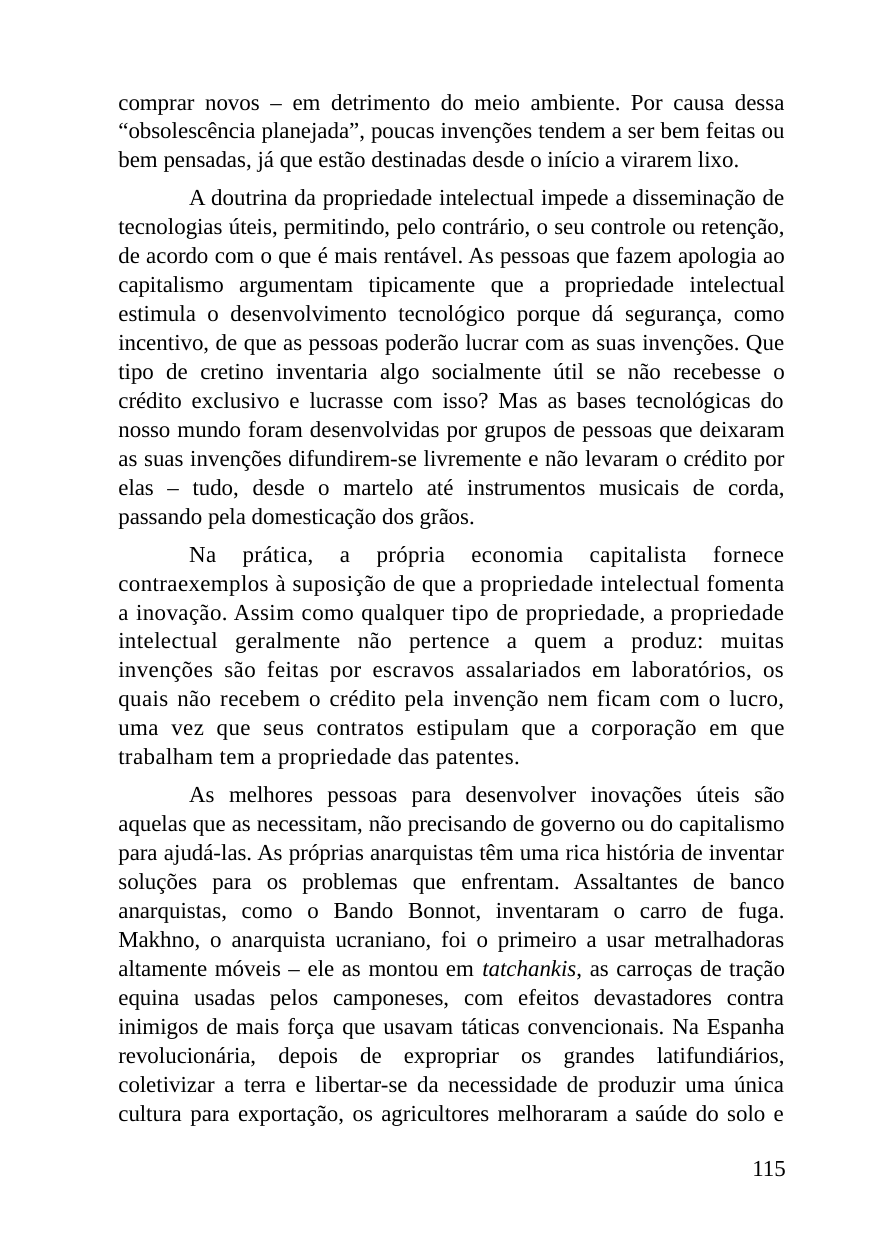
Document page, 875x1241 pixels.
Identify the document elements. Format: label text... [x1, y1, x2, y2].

text As melhores pessoas para desenvolver inovações úteis são aquelas que as necessitam, não precisando de governo ou do capitalismo para ajudá-las. As próprias anarquistas têm uma rica história de inventar soluções para os problemas que enfrentam. Assaltantes de banco anarquistas, como o Bando Bonnot, inventaram o carro de fuga. Makhno, o anarquista ucraniano, foi o primeiro a usar metralhadoras altamente móveis – ele as montou em tatchankis, as carroças de tração equina usadas pelos camponeses, com efeitos devastadores contra inimigos de mais força que usavam táticas convencionais. Na Espanha revolucionária, depois de expropriar os grandes latifundiários, coletivizar a terra e libertar-se da necessidade de produzir uma única cultura para exportação, os agricultores melhoraram a saúde do solo e [118, 781, 786, 1126]
text comprar novos – em detrimento do meio ambiente. Por causa dessa “obsolescência planejada”, poucas invenções tendem a ser bem feitas ou bem pensadas, já que estão destinadas desde o início a virarem lixo. [118, 88, 786, 173]
text A doutrina da propriedade intelectual impede a disseminação de tecnologias úteis, permitindo, pelo contrário, o seu controle ou retenção, de acordo com o que é mais rentável. As pessoas que fazem apologia ao capitalismo argumentam tipicamente que a propriedade intelectual estimula o desenvolvimento tecnológico porque dá segurança, como incentivo, de que as pessoas poderão lucrar com as suas invenções. Que tipo de cretino inventaria algo socialmente útil se não recebesse o crédito exclusivo e lucrasse com isso? Mas as bases tecnológicas do nosso mundo foram desenvolvidas por grupos de pessoas que deixaram as suas invenções difundirem-se livremente e não levaram o crédito por elas – tudo, desde o martelo até instrumentos musicais de corda, passando pela domesticação dos grãos. [118, 184, 786, 529]
text Na prática, a própria economia capitalista fornece contraexemplos à suposição de que a propriedade intelectual fomenta a inovação. Assim como qualquer tipo de propriedade, a propriedade intelectual geralmente não pertence a quem a produz: muitas invenções são feitas por escravos assalariados em laboratórios, os quais não recebem o crédito pela invenção nem ficam com o lucro, uma vez que seus contratos estipulam que a corporação em que trabalham tem a propriedade das patentes. [118, 541, 786, 770]
